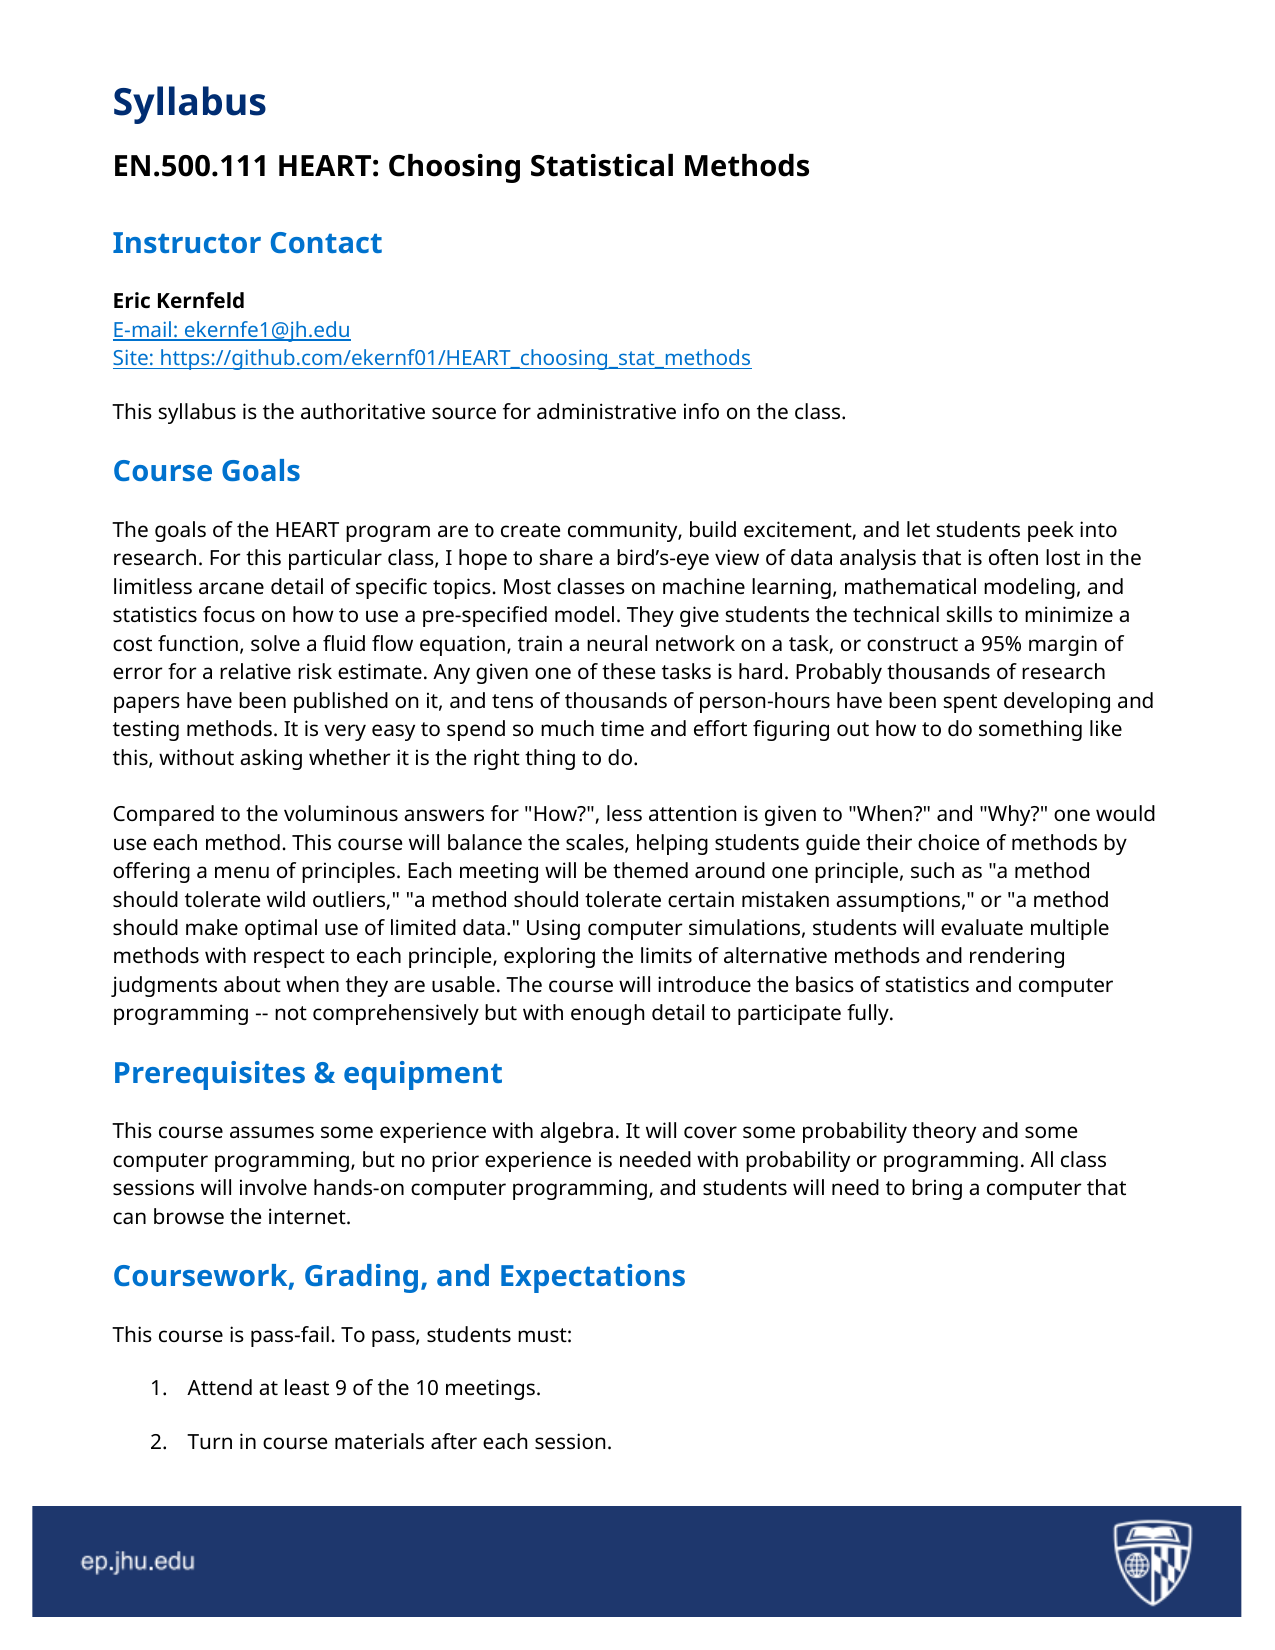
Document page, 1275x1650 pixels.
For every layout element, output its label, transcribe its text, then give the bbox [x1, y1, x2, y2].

text This syllabus is the authoritative source for administrative info on the class. [112, 397, 1162, 425]
subtitle Course Goals [112, 450, 1162, 490]
subtitle EN.500.111 HEART: Choosing Statistical Methods [112, 145, 1162, 184]
text Eric Kernfeld E-mail: ekernfe1@jh.edu Site: https://github.com/ekernf01/HEART_choosing_stat_methods [112, 287, 1162, 372]
list Turn in course materials after each session. [150, 1427, 1162, 1455]
subtitle Coursework, Grading, and Expectations [112, 1255, 1162, 1295]
text The goals of the HEART program are to create community, build excitement, and let students peek into research. For this particular class, I hope to share a bird’s-eye view of data analysis that is often lost in the limitless arcane detail of specific topics. Most classes on machine learning, mathematical modeling, and statistics focus on how to use a pre-specified model. They give students the technical skills to minimize a cost function, solve a fluid flow equation, train a neural network on a task, or construct a 95% margin of error for a relative risk estimate. Any given one of these tasks is hard. Probably thousands of research papers have been published on it, and tens of thousands of person-hours have been spent developing and testing methods. It is very easy to spend so much time and effort figuring out how to do something like this, without asking whether it is the right thing to do. Compared to the voluminous answers for "How?", less attention is given to "When?" and "Why?" one would use each method. This course will balance the scales, helping students guide their choice of methods by offering a menu of principles. Each meeting will be themed around one principle, such as "a method should tolerate wild outliers," "a method should tolerate certain mistaken assumptions," or "a method should make optimal use of limited data." Using computer simulations, students will evaluate multiple methods with respect to each principle, exploring the limits of alternative methods and rendering judgments about when they are usable. The course will introduce the basics of statistics and computer programming -- not comprehensively but with enough detail to participate fully. [112, 515, 1162, 1027]
subtitle Instructor Contact [112, 222, 1162, 262]
text This course assumes some experience with algebra. It will cover some probability theory and some computer programming, but no prior experience is needed with probability or programming. All class sessions will involve hands-on computer programming, and students will need to bring a computer that can browse the internet. [112, 1117, 1162, 1230]
list Attend at least 9 of the 10 meetings. [150, 1373, 1162, 1402]
title Syllabus [112, 75, 1162, 126]
subtitle Prerequisites & equipment [112, 1052, 1162, 1092]
text This course is pass-fail. To pass, students must: [112, 1320, 1162, 1348]
